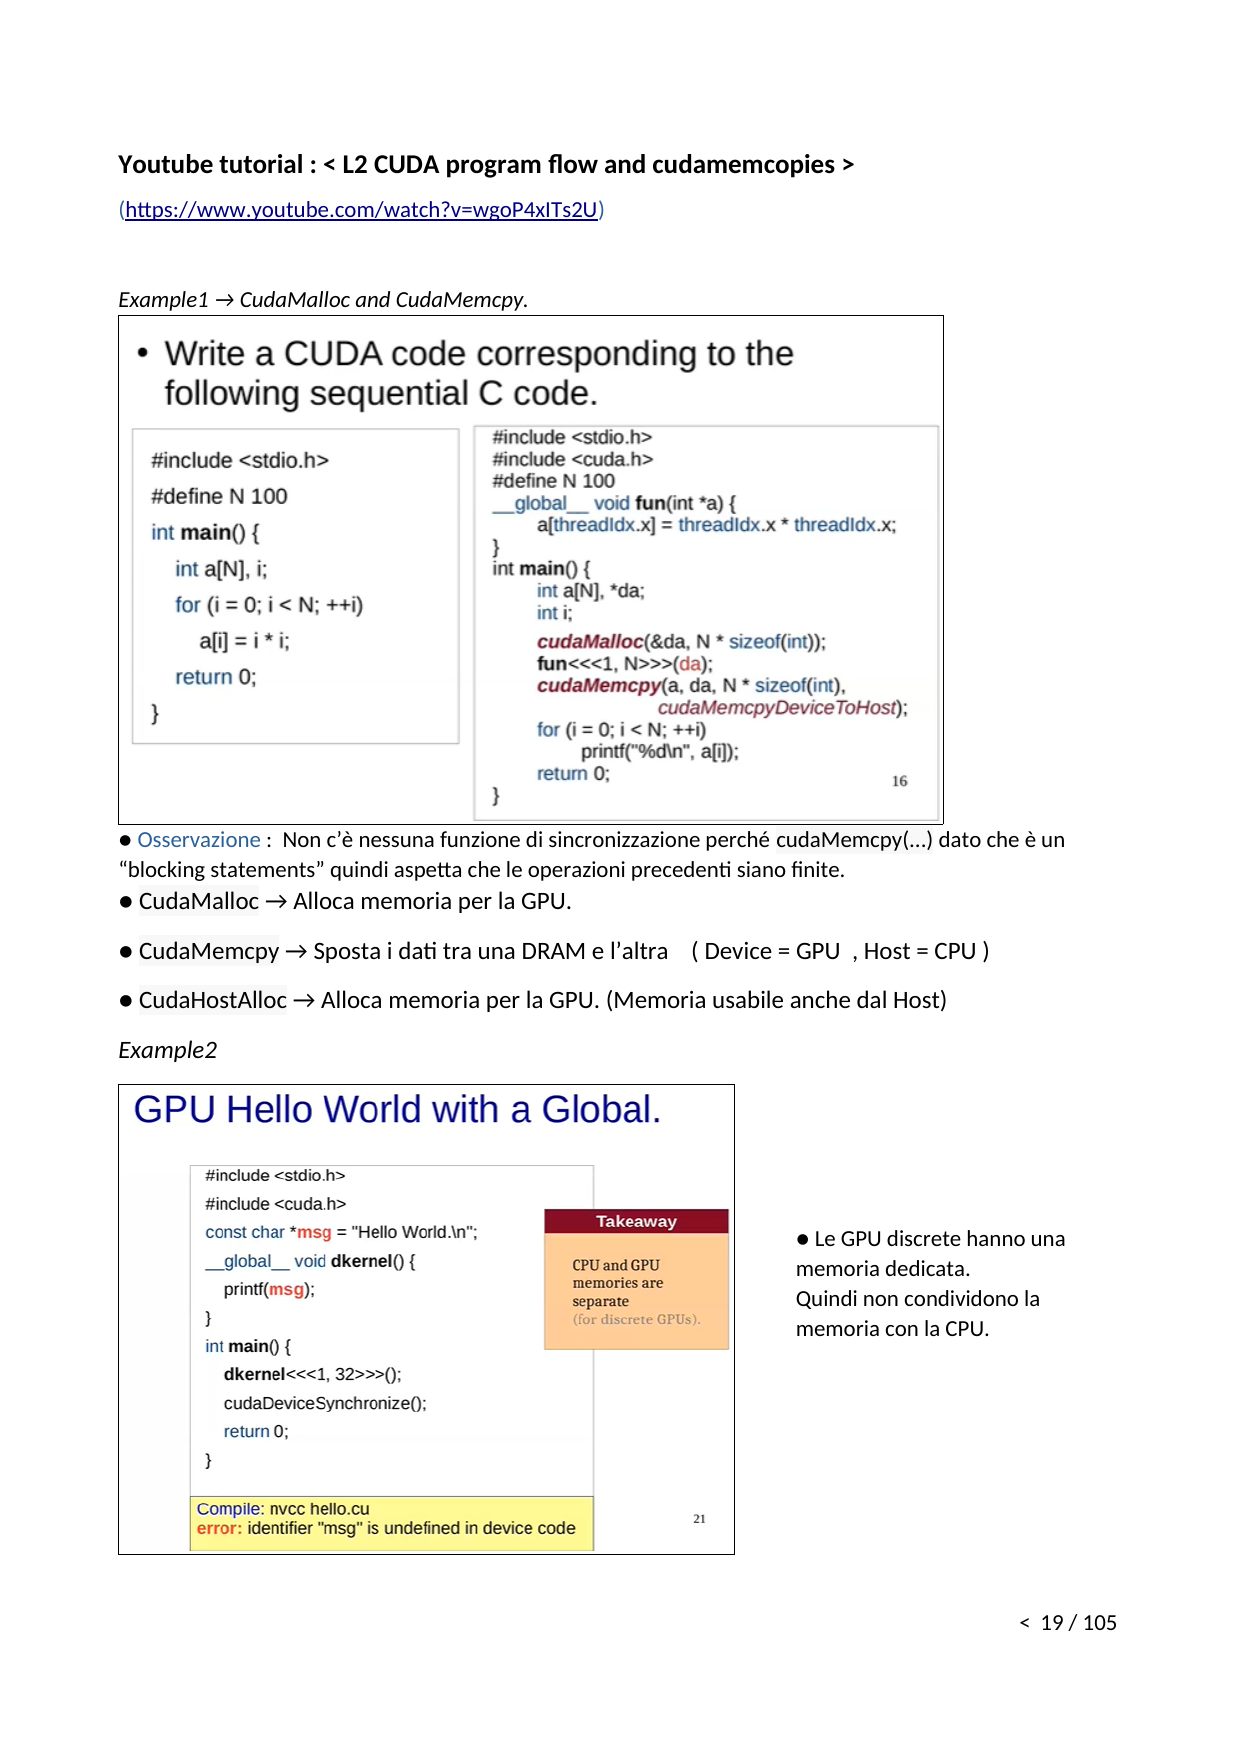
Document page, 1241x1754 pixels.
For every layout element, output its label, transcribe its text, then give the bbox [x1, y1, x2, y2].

text Example1 → CudaMalloc and CudaMemcpy. [118, 285, 1122, 313]
text ● CudaHostAlloc → Alloca memoria per la GPU. (Memoria usabile anche dal Host) [118, 984, 1122, 1015]
subtitle Youtube tutorial : < L2 CUDA program flow and cudamemcopies > [118, 148, 1122, 181]
text ● CudaMalloc → Alloca memoria per la GPU. [118, 885, 1122, 916]
picture [121, 1086, 732, 1551]
picture [121, 318, 941, 821]
text ● CudaMemcpy → Sposta i dati tra una DRAM e l’altra ( Device = GPU , Host = CPU ) [118, 935, 1122, 966]
text Example2 [118, 1034, 1122, 1065]
text ● Osservazione : Non c’è nessuna funzione di sincronizzazione perché cudaMemcpy(...) dato che è un “blocking statements” quindi aspetta che le operazioni precedenti siano finite. [118, 826, 1122, 883]
text (https://www.youtube.com/watch?v=wgoP4xITs2U) [118, 195, 1122, 223]
